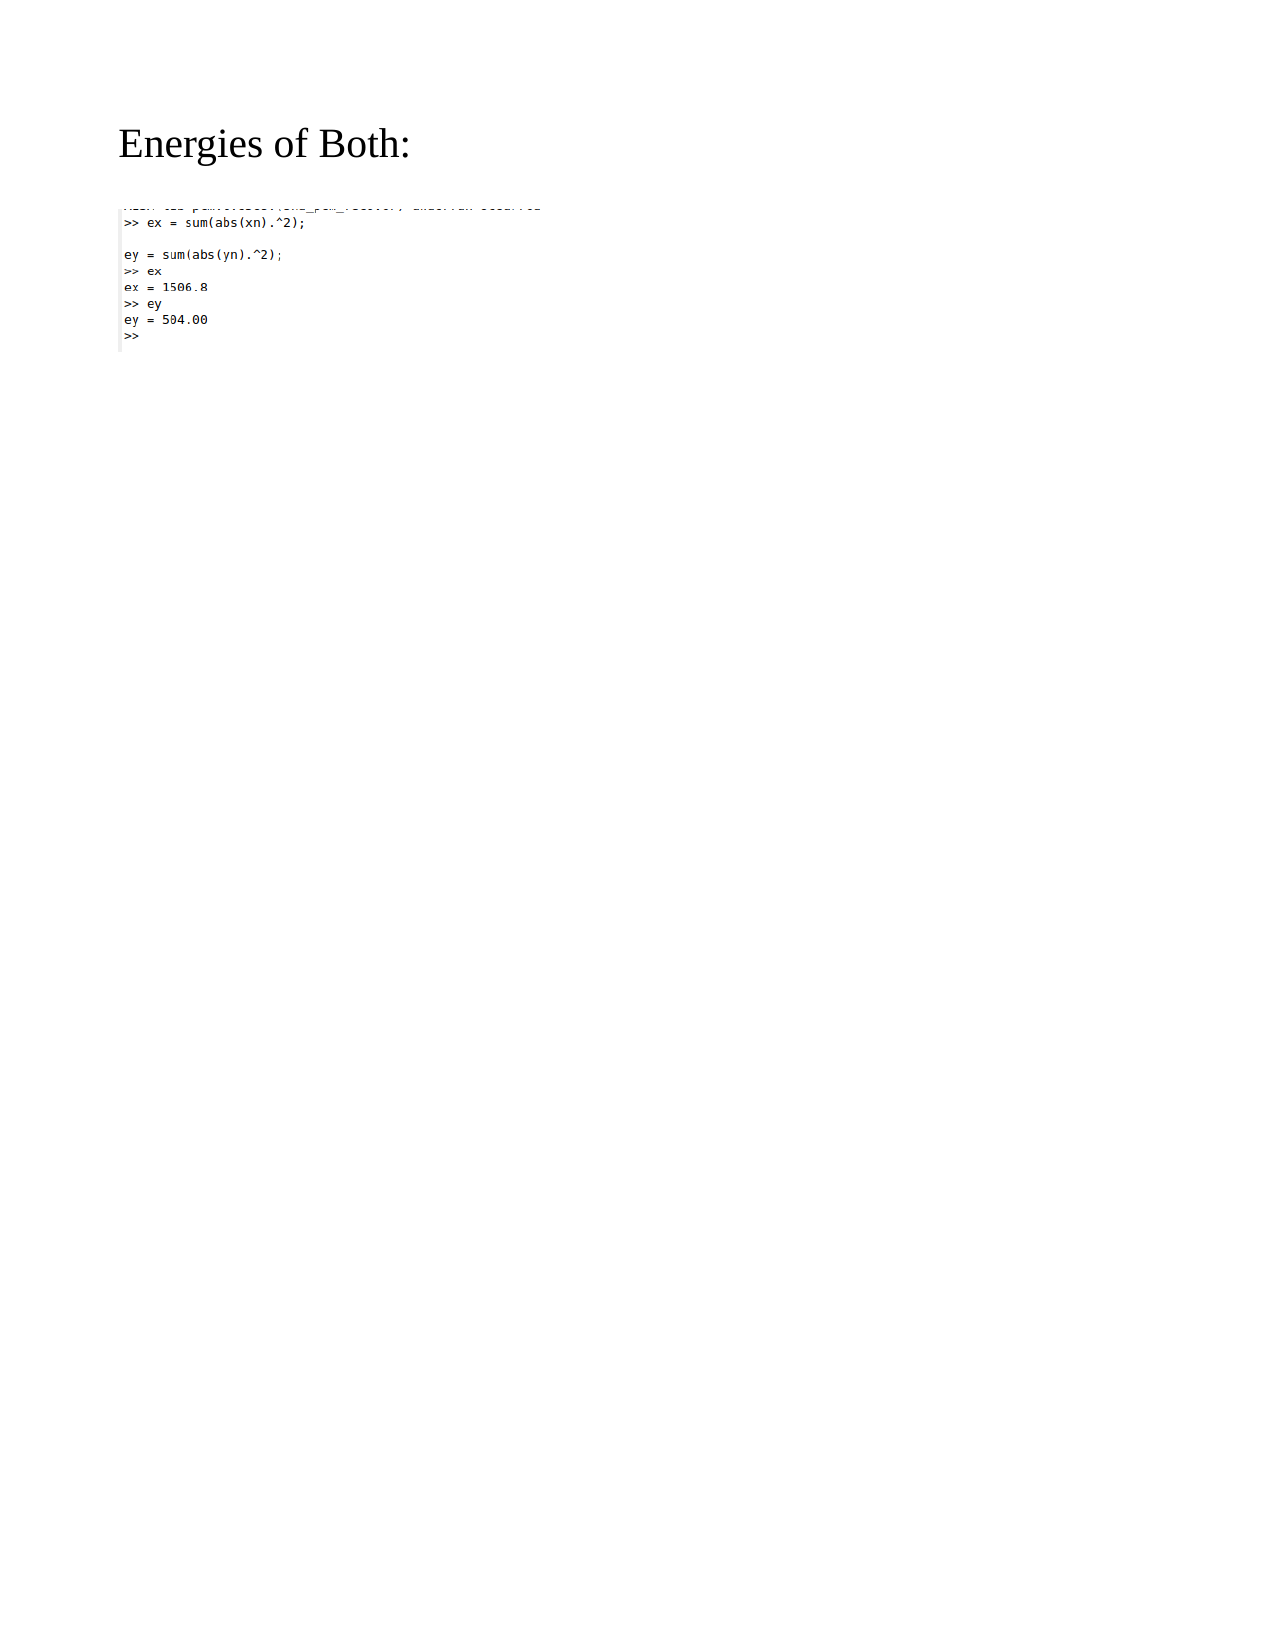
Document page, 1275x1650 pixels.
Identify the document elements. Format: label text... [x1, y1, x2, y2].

picture [118, 209, 1157, 352]
text Energies of Both: [118, 118, 1157, 166]
